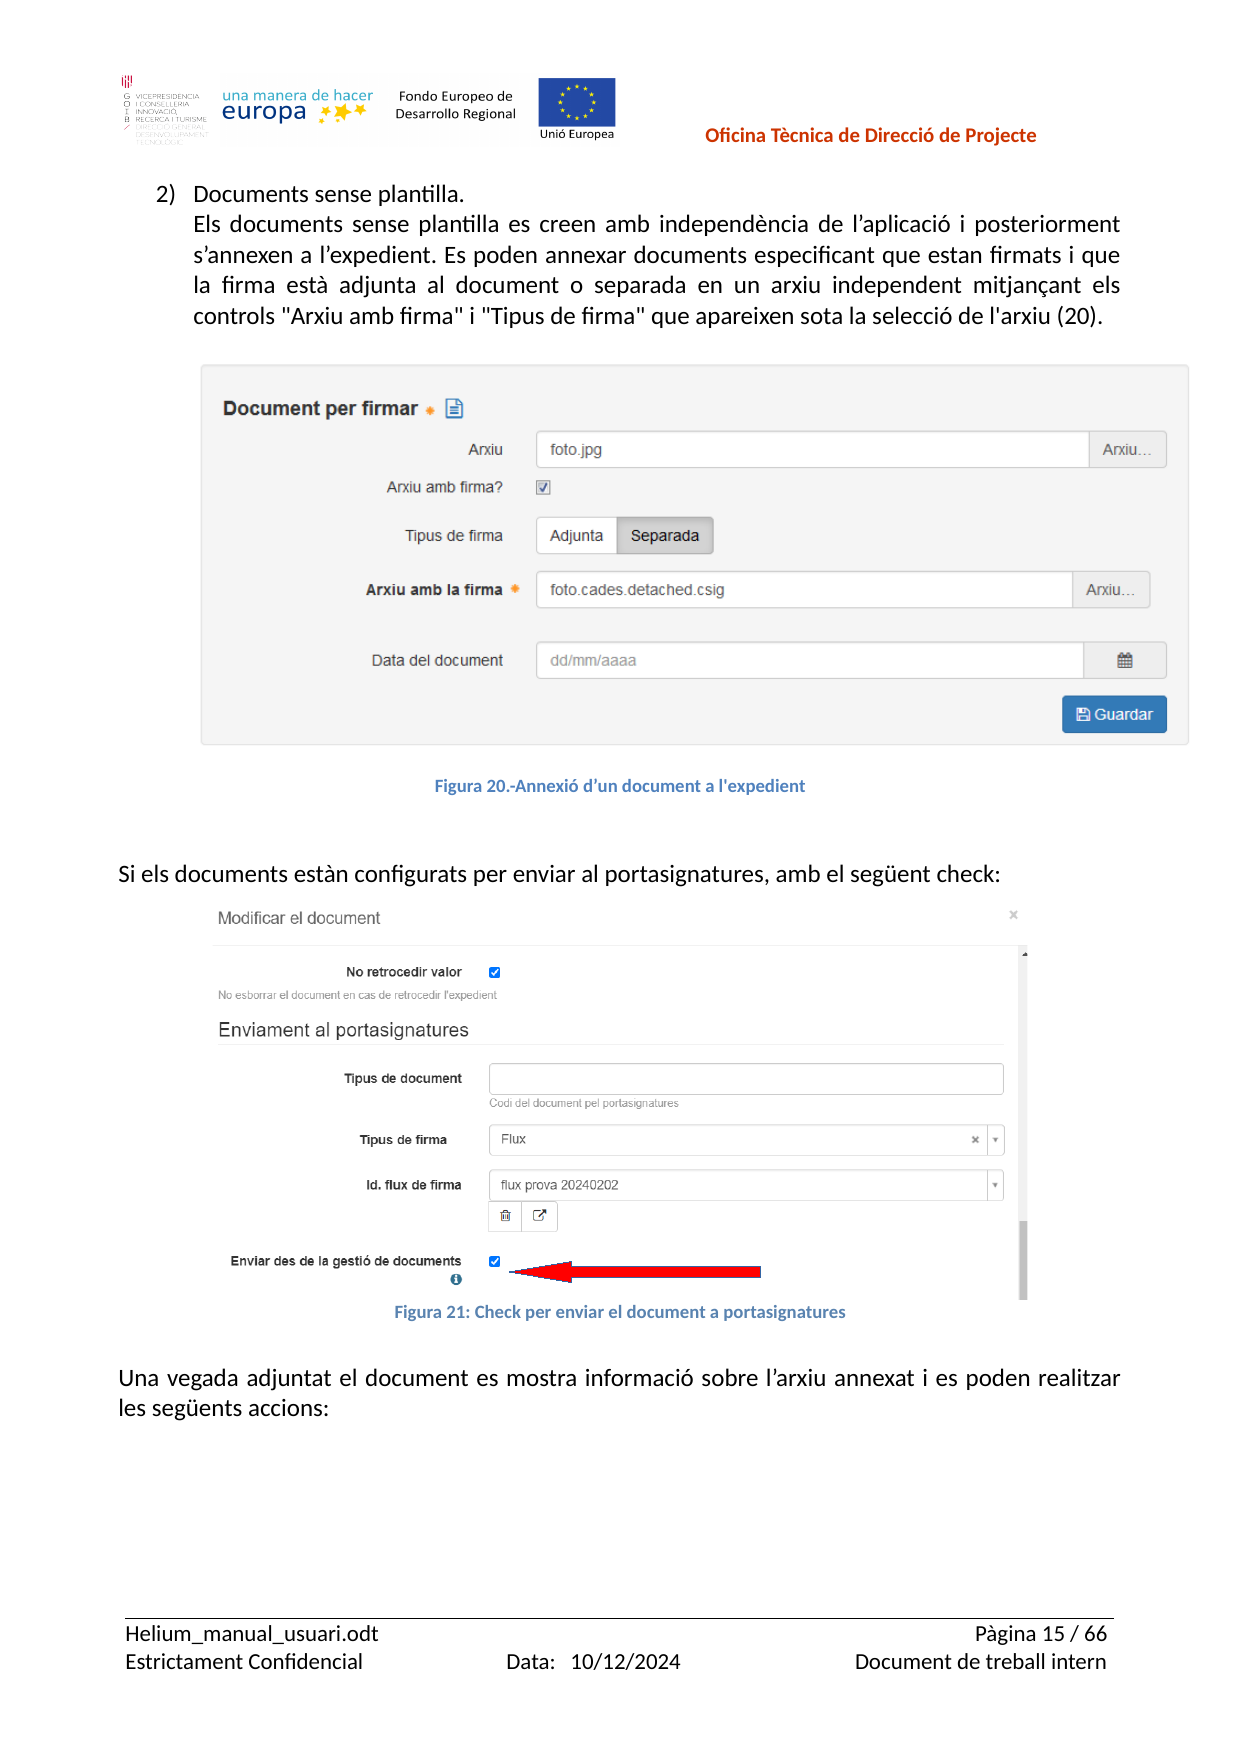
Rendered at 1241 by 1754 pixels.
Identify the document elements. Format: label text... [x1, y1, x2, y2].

picture [118, 73, 213, 147]
picture [193, 360, 1198, 753]
text Una vegada adjuntat el document es mostra informació sobre l’arxiu annexat i es poden realitzar les següents accions: [118, 1300, 1122, 1423]
picture [212, 900, 1028, 1300]
text Figura 21: Check per enviar el document a portasignatures [157, 1300, 1083, 1323]
list Els documents sense plantilla es creen amb independència de l’aplicació i posteriorment s’annexen a l’expedient. Es poden annexar documents especificant que estan firmats i que la firma està adjunta al document o separada en un arxiu independent mitjançant els controls "Arxiu amb firma" i "Tipus de firma" que apareixen sota la selecció de l'arxiu (20). [193, 208, 1122, 330]
picture [219, 73, 621, 147]
list Documents sense plantilla. [156, 178, 1122, 208]
text Si els documents estàn configurats per enviar al portasignatures, amb el següent check: [118, 858, 1122, 888]
text Figura 20.-Annexió d’un document a l'expedient [118, 774, 1122, 797]
